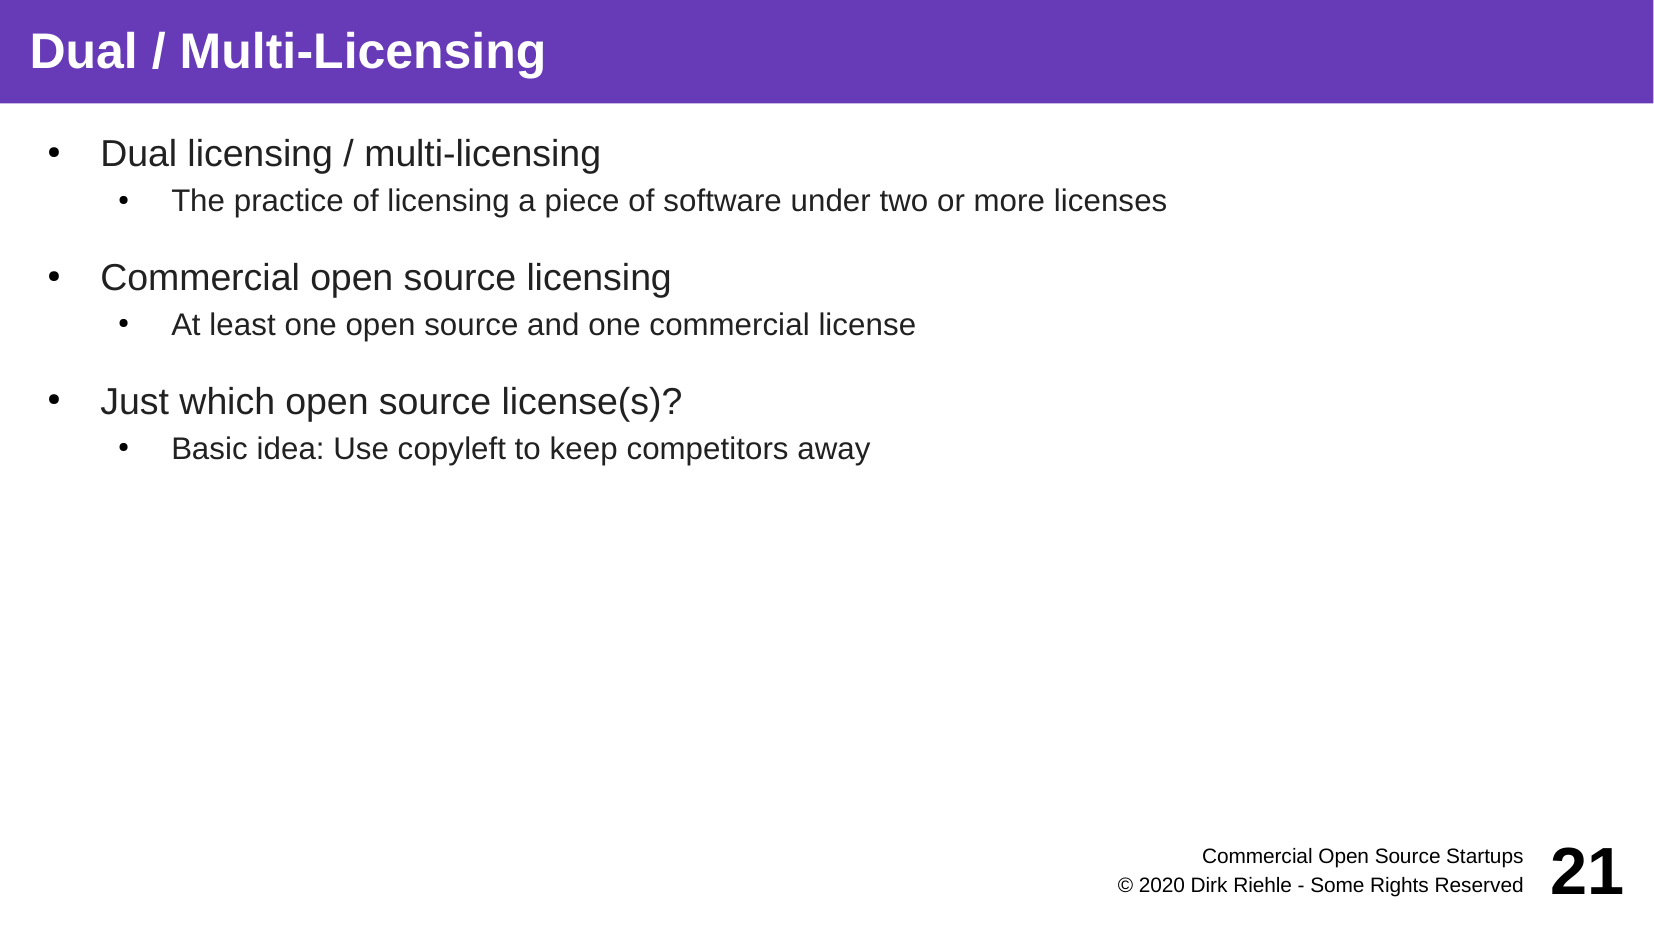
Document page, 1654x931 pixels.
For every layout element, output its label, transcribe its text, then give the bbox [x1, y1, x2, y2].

title Dual / Multi-Licensing [0, 0, 1654, 104]
list Dual licensing / multi-licensing The practice of licensing a piece of software under two or more licenses Commercial open source licensing At least one open source and one commercial license Just which open source license(s)? Basic idea: Use copyleft to keep competitors away [29, 132, 1625, 813]
